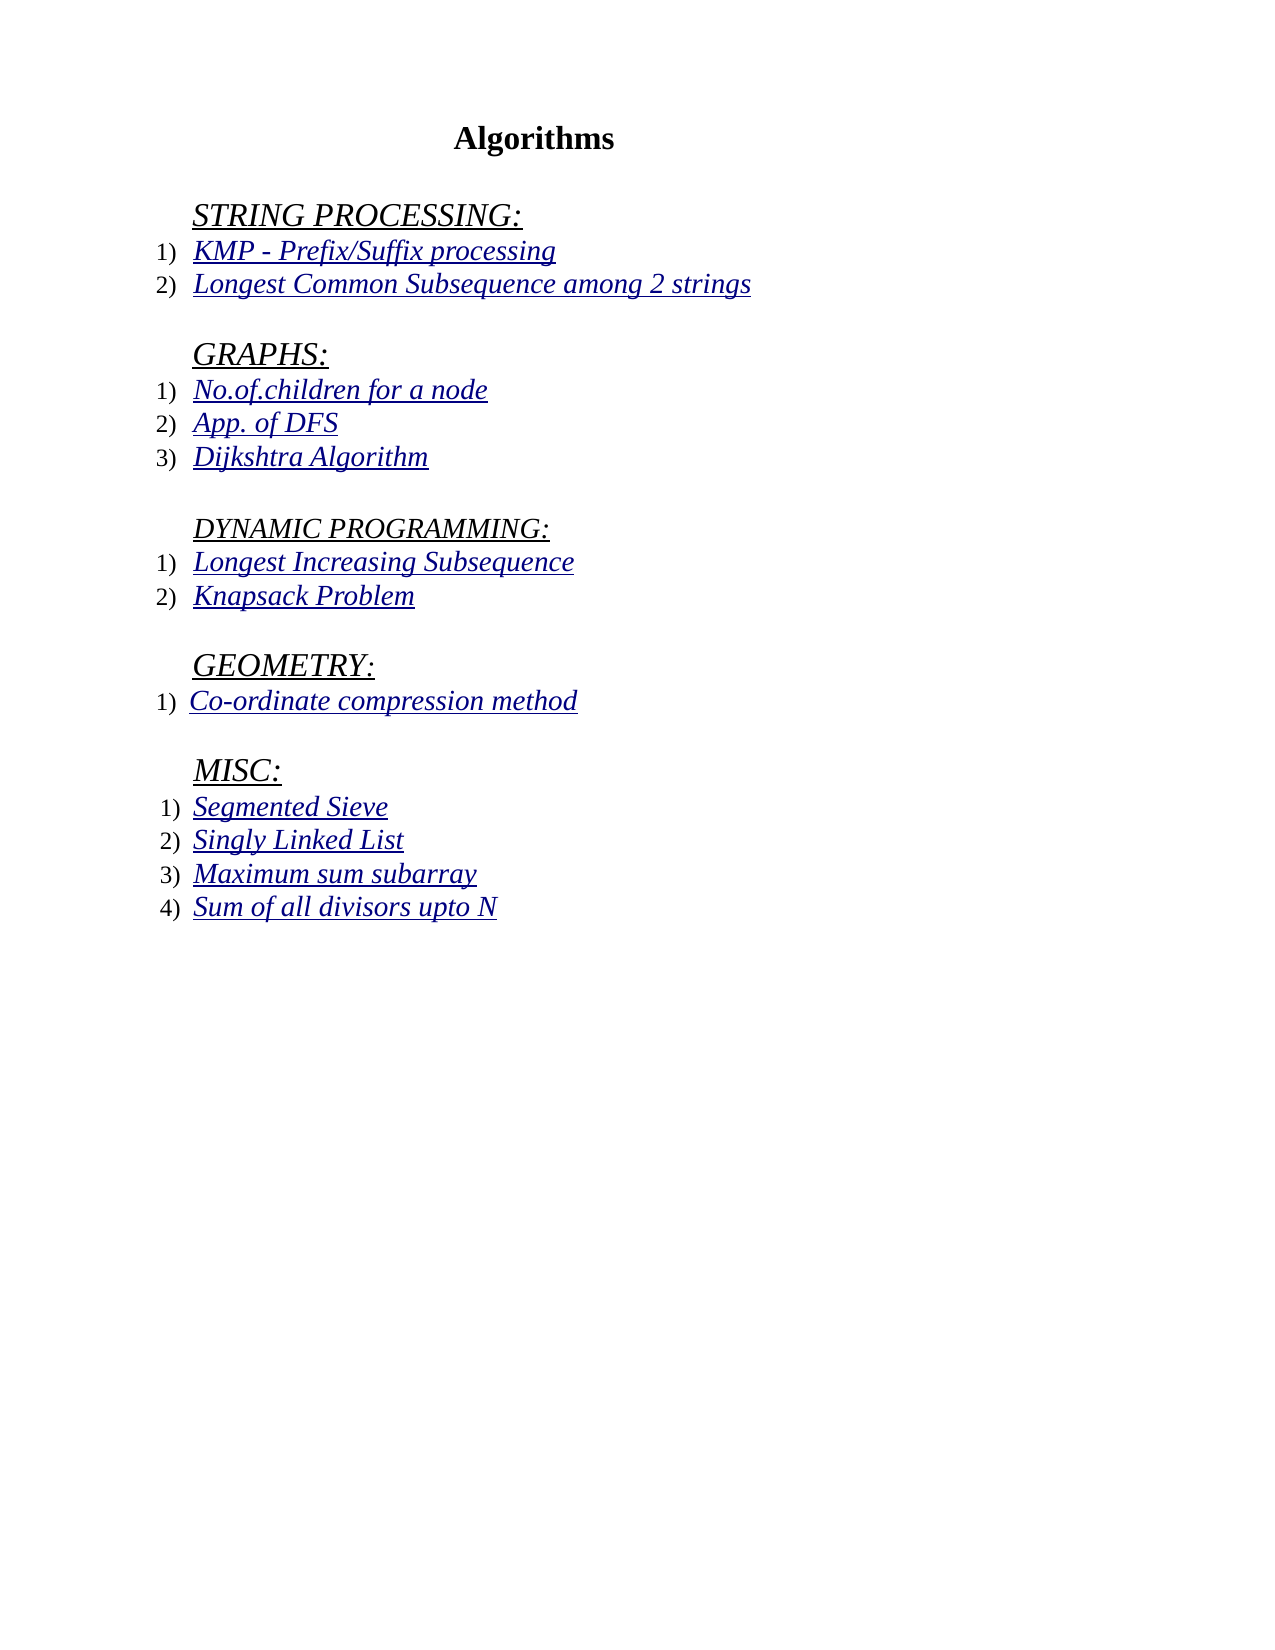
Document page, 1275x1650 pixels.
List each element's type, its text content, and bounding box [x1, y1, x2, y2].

list DYNAMIC PROGRAMMING: [156, 511, 1157, 544]
list App. of DFS [156, 406, 1157, 439]
list Dijkshtra Algorithm [156, 439, 1157, 473]
list Longest Common Subsequence among 2 strings [156, 267, 1157, 300]
list MISC: [156, 751, 1157, 789]
list No.of.children for a node [156, 372, 1157, 406]
list Sum of all divisors upto N [159, 889, 1157, 923]
text GEOMETRY: [118, 645, 1157, 683]
list 2) Singly Linked List [159, 822, 1157, 856]
list 1) Segmented Sieve [159, 789, 1157, 822]
text GRAPHS: [118, 334, 1157, 372]
text 1) Co-ordinate compression method [118, 683, 1157, 717]
list Maximum sum subarray [159, 856, 1157, 889]
list Knapsack Problem [156, 578, 1157, 612]
list Longest Increasing Subsequence [156, 544, 1157, 578]
text Algorithms [118, 118, 1157, 156]
list KMP - Prefix/Suffix processing [156, 233, 1157, 267]
text STRING PROCESSING: [118, 195, 1157, 233]
